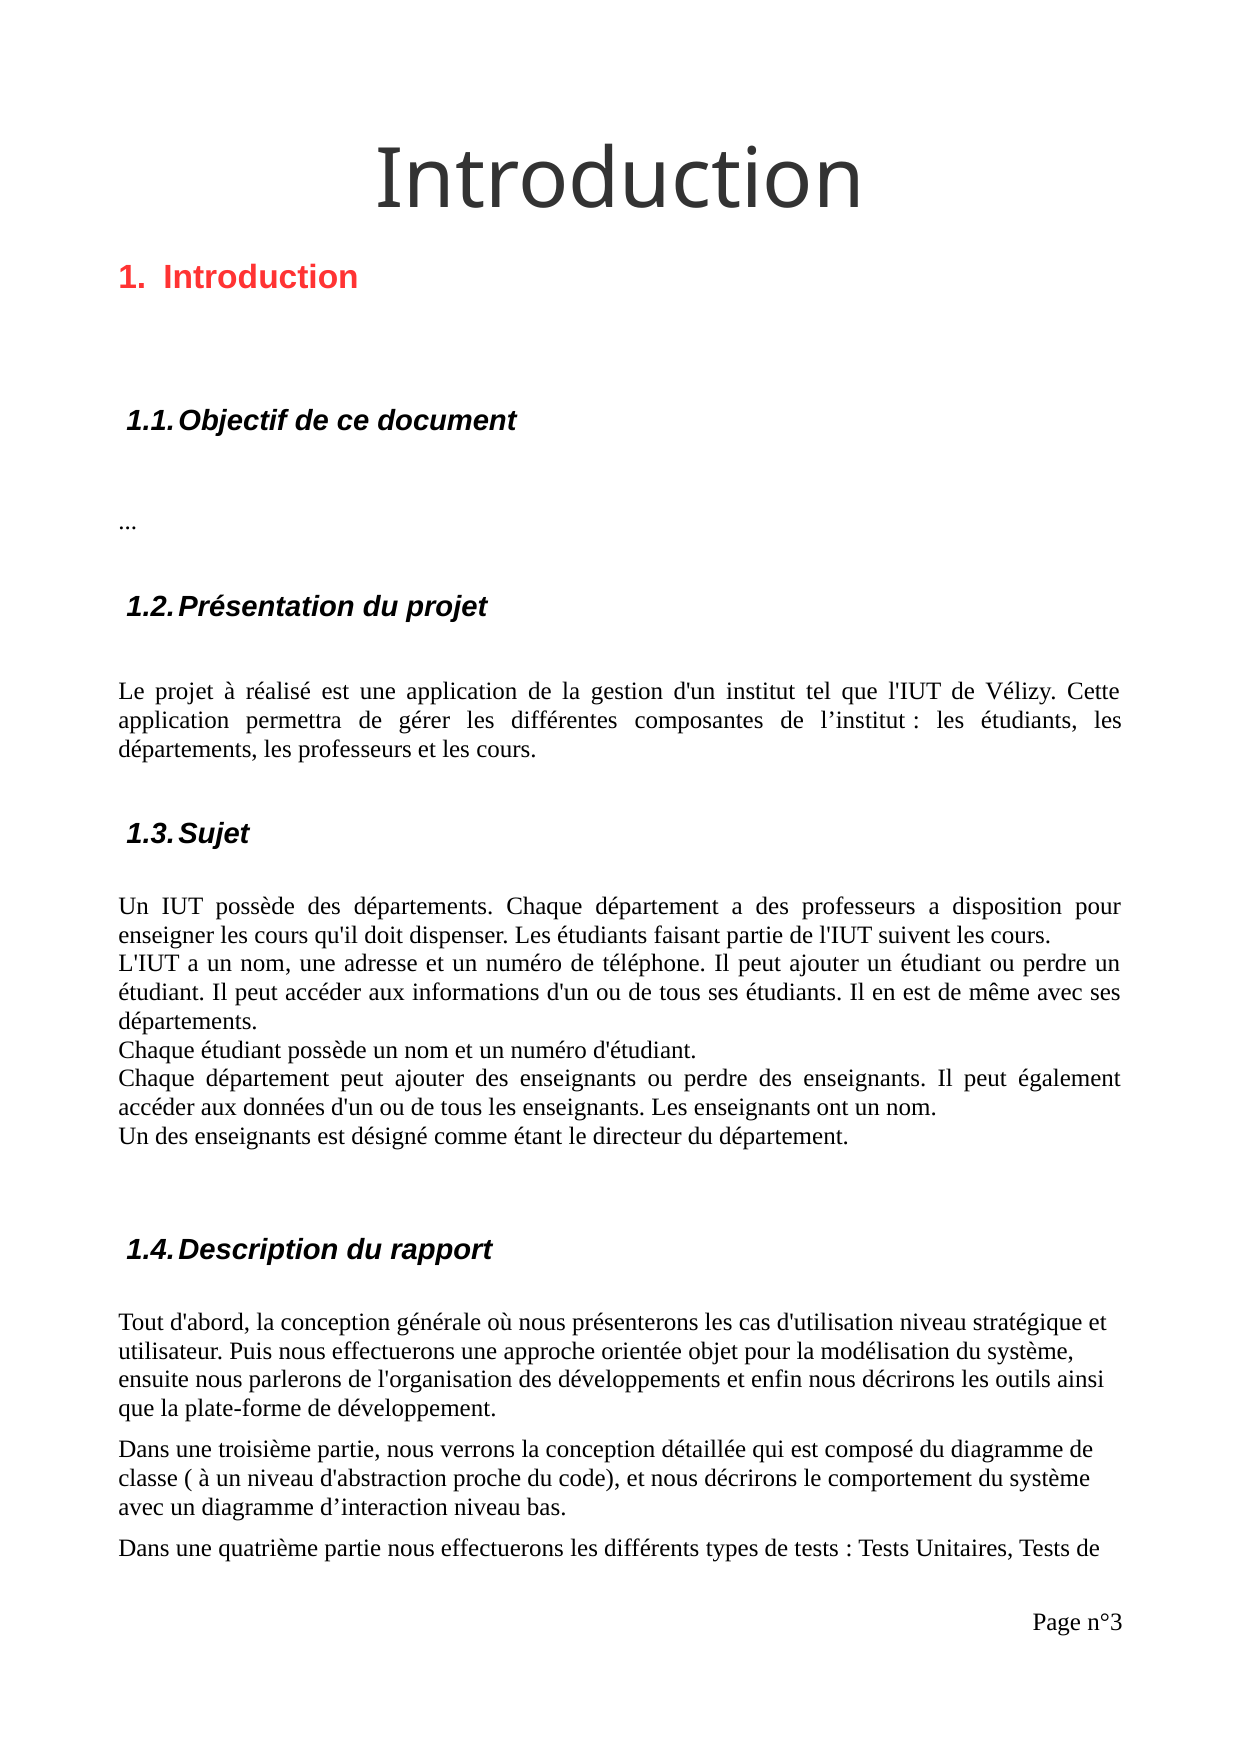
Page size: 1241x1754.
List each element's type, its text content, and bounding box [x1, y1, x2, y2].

text Tout d'abord, la conception générale où nous présenterons les cas d'utilisation niveau stratégique et utilisateur. Puis nous effectuerons une approche orientée objet pour la modélisation du système, ensuite nous parlerons de l'organisation des développements et enfin nous décrirons les outils ainsi que la plate-forme de développement. [118, 1307, 1122, 1422]
text Chaque étudiant possède un nom et un numéro d'étudiant. [118, 1035, 1122, 1063]
text L'IUT a un nom, une adresse et un numéro de téléphone. Il peut ajouter un étudiant ou perdre un étudiant. Il peut accéder aux informations d'un ou de tous ses étudiants. Il en est de même avec ses départements. [118, 948, 1122, 1035]
subtitle Description du rapport [118, 1232, 1122, 1266]
subtitle Objectif de ce document [118, 403, 1122, 436]
text Un des enseignants est désigné comme étant le directeur du département. [118, 1121, 1122, 1150]
text Introduction [118, 118, 1122, 232]
subtitle Introduction [118, 257, 1122, 295]
subtitle Sujet [118, 816, 1122, 850]
text Dans une quatrième partie nous effectuerons les différents types de tests : Tests Unitaires, Tests de [118, 1533, 1122, 1562]
text ... [118, 506, 1122, 535]
text Le projet à réalisé est une application de la gestion d'un institut tel que l'IUT de Vélizy. Cette application permettra de gérer les différentes composantes de l’institut : les étudiants, les départements, les professeurs et les cours. [118, 676, 1122, 762]
text Un IUT possède des départements. Chaque département a des professeurs a disposition pour enseigner les cours qu'il doit dispenser. Les étudiants faisant partie de l'IUT suivent les cours. [118, 891, 1122, 948]
text Chaque département peut ajouter des enseignants ou perdre des enseignants. Il peut également accéder aux données d'un ou de tous les enseignants. Les enseignants ont un nom. [118, 1063, 1122, 1121]
subtitle Présentation du projet [118, 589, 1122, 622]
text Dans une troisième partie, nous verrons la conception détaillée qui est composé du diagramme de classe ( à un niveau d'abstraction proche du code), et nous décrirons le comportement du système avec un diagramme d’interaction niveau bas. [118, 1434, 1122, 1521]
